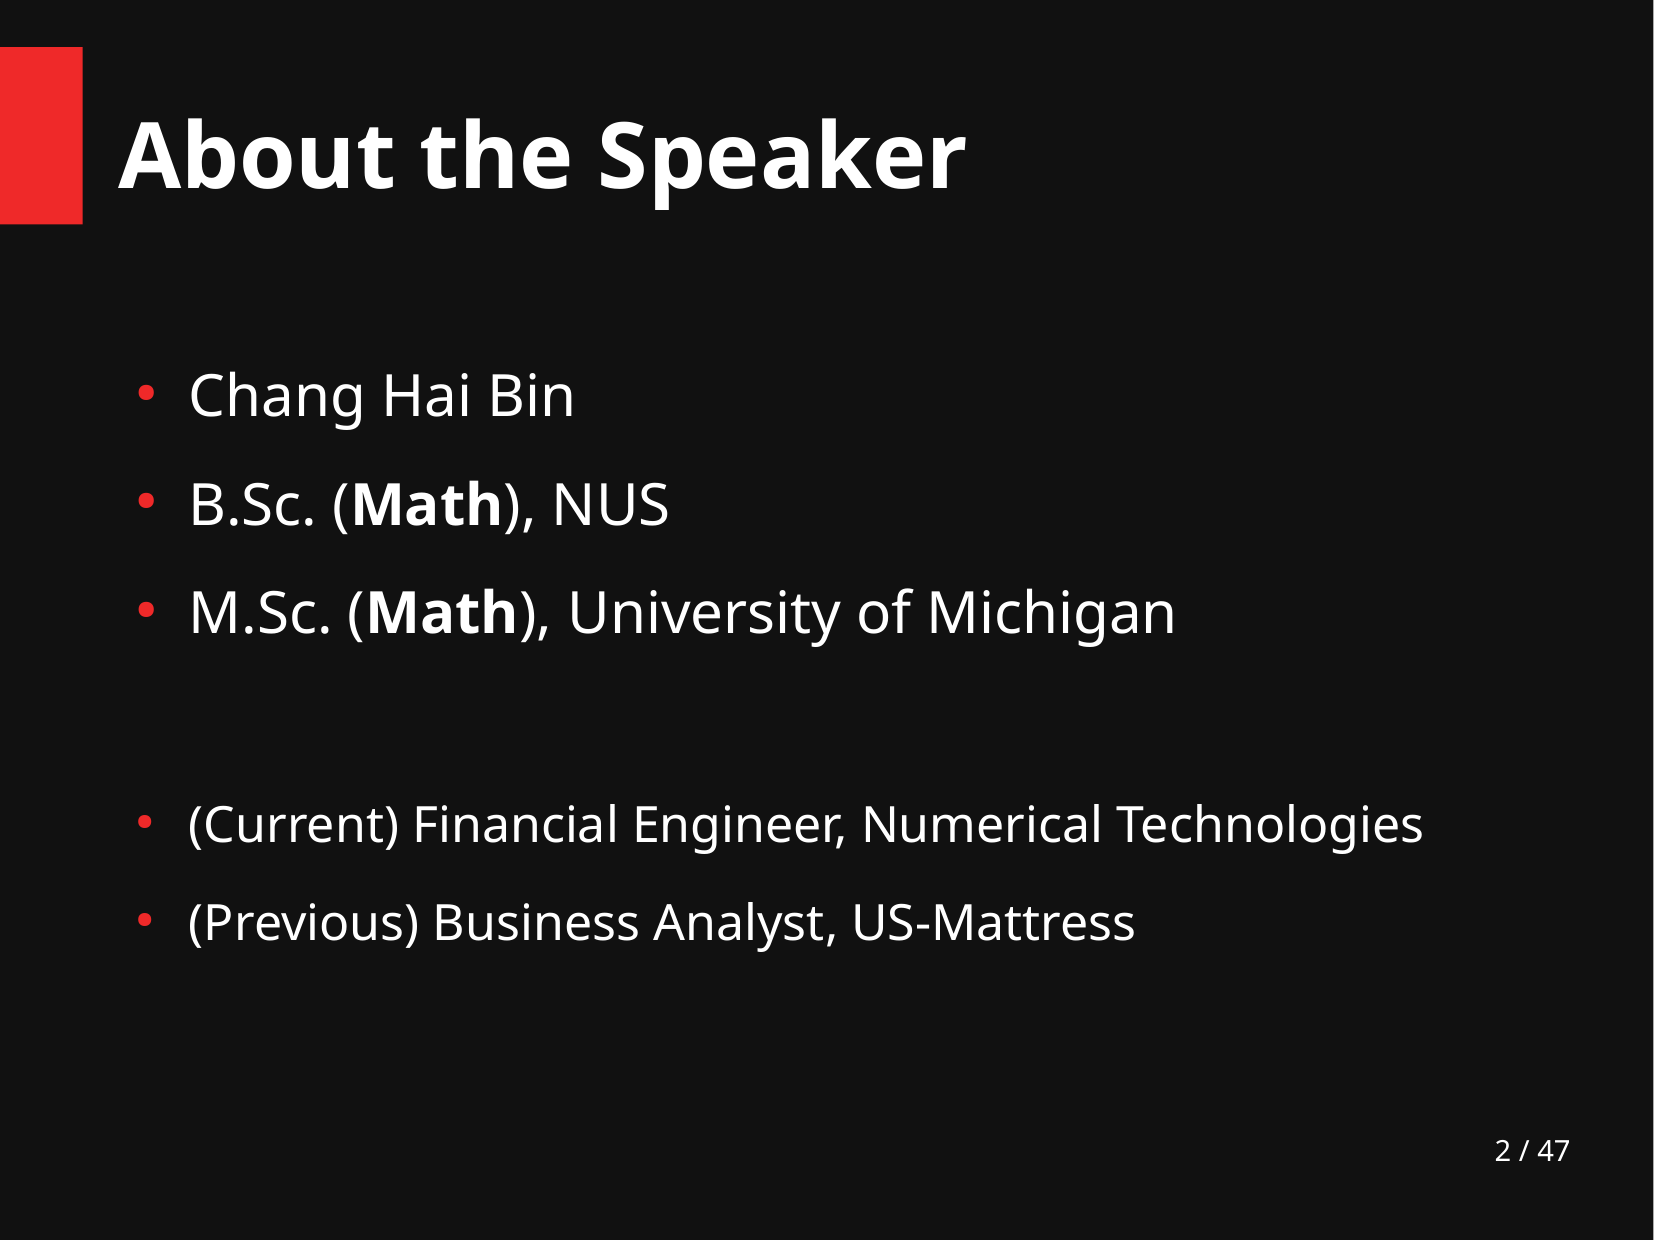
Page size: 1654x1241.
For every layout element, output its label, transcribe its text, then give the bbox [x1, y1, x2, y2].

title About the Speaker [118, 49, 1571, 257]
list Chang Hai Bin B.Sc. (Math), NUS M.Sc. (Math), University of Michigan (Current) Financial Engineer, Numerical Technologies (Previous) Business Analyst, US-Mattress [118, 354, 1536, 1074]
